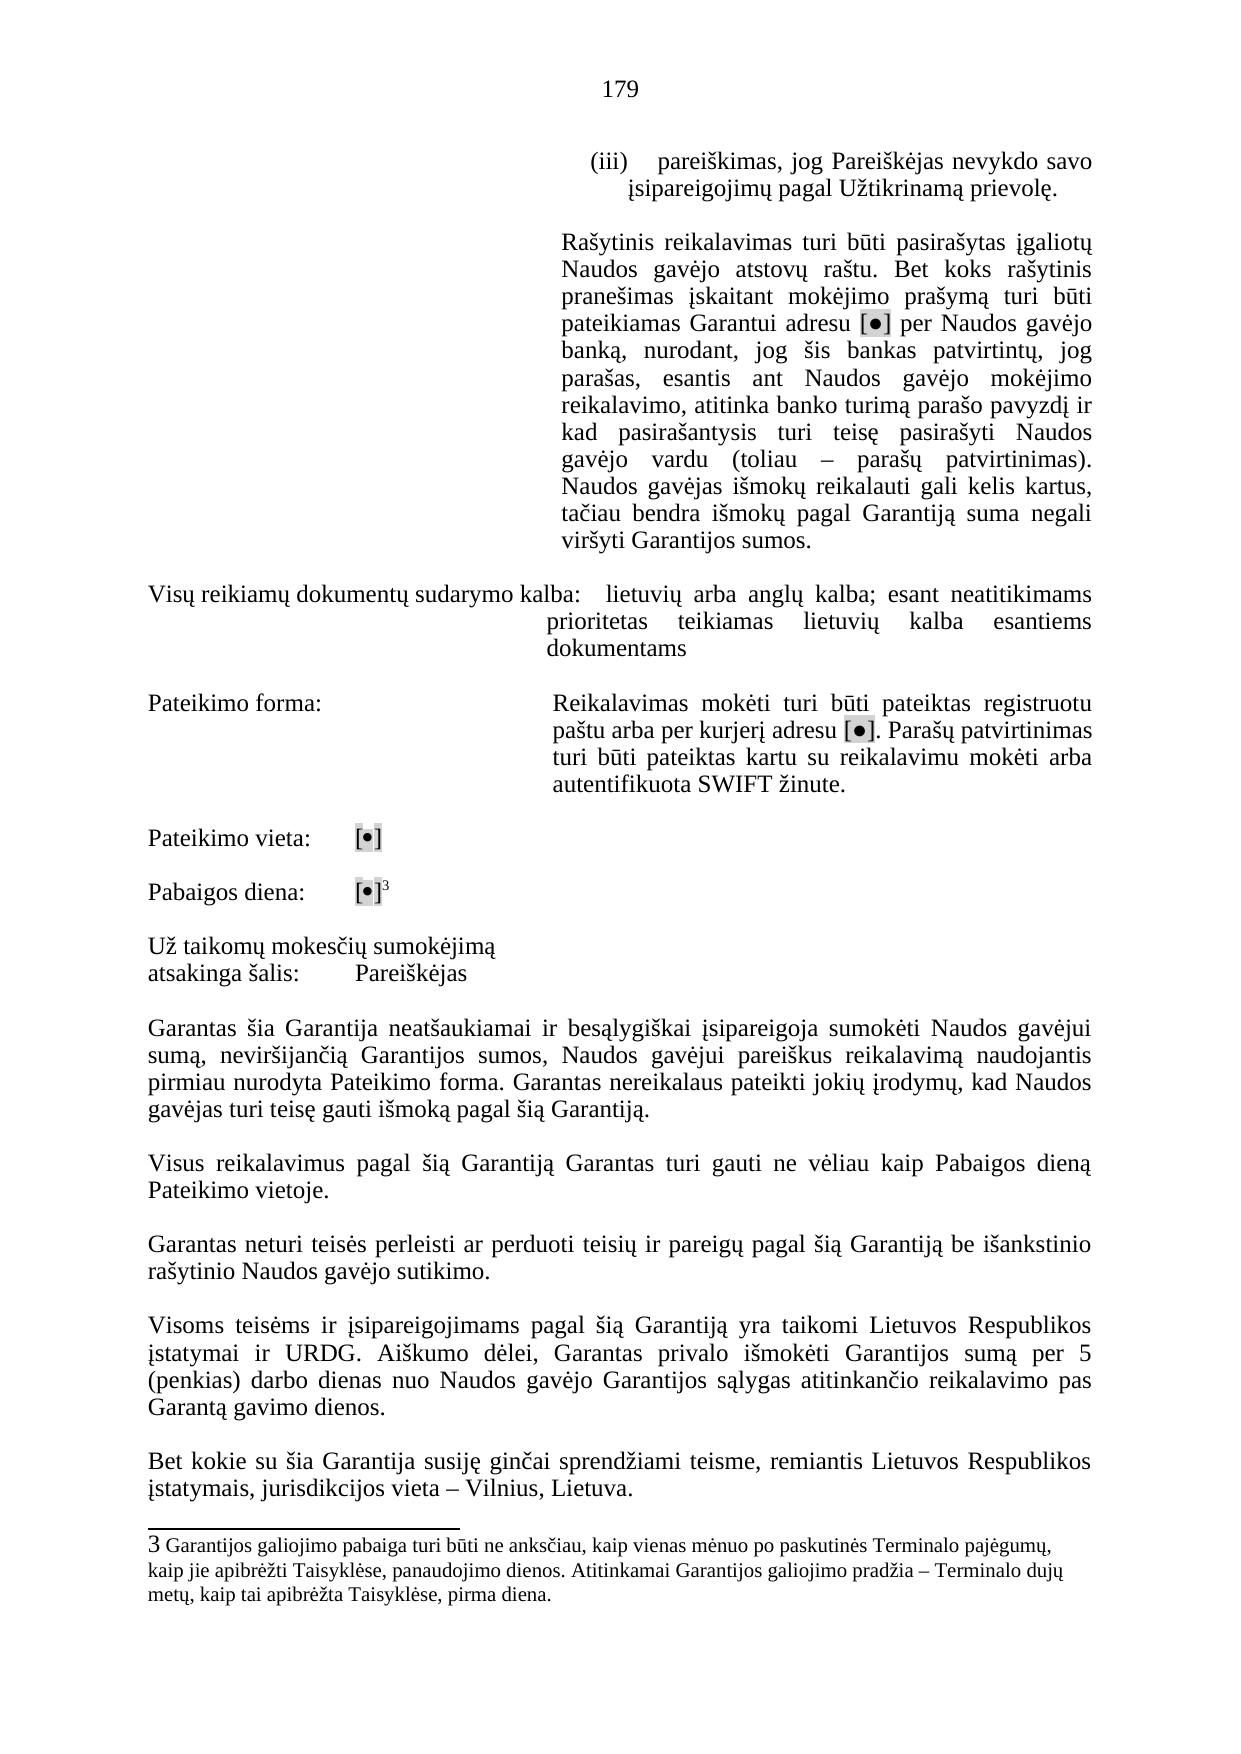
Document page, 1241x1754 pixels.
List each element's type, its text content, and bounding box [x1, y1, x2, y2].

text Visų reikiamų dokumentų sudarymo kalba: lietuvių arba anglų kalba; esant neatitikimams prioritetas teikiamas lietuvių kalba esantiems dokumentams [148, 581, 1092, 662]
text Rašytinis reikalavimas turi būti pasirašytas įgaliotų Naudos gavėjo atstovų raštu. Bet koks rašytinis pranešimas įskaitant mokėjimo prašymą turi būti pateikiamas Garantui adresu [●] per Naudos gavėjo banką, nurodant, jog šis bankas patvirtintų, jog parašas, esantis ant Naudos gavėjo mokėjimo reikalavimo, atitinka banko turimą parašo pavyzdį ir kad pasirašantysis turi teisę pasirašyti Naudos gavėjo vardu (toliau – parašų patvirtinimas). Naudos gavėjas išmokų reikalauti gali kelis kartus, tačiau bendra išmokų pagal Garantiją suma negali viršyti Garantijos sumos. [561, 229, 1092, 554]
text Pateikimo forma: Reikalavimas mokėti turi būti pateiktas registruotu paštu arba per kurjerį adresu [●]. Parašų patvirtinimas turi būti pateiktas kartu su reikalavimu mokėti arba autentifikuota SWIFT žinute. [148, 689, 1092, 798]
text Garantas neturi teisės perleisti ar perduoti teisių ir pareigų pagal šią Garantiją be išankstinio rašytinio Naudos gavėjo sutikimo. [148, 1231, 1092, 1285]
text atsakinga šalis: Pareiškėjas [148, 960, 1092, 987]
text Garantijos galiojimo pabaiga turi būti ne anksčiau, kaip vienas mėnuo po paskutinės Terminalo pajėgumų, kaip jie apibrėžti Taisyklėse, panaudojimo dienos. Atitinkamai Garantijos galiojimo pradžia – Terminalo dujų metų, kaip tai apibrėžta Taisyklėse, pirma diena. [148, 1529, 1092, 1606]
text Garantas šia Garantija neatšaukiamai ir besąlygiškai įsipareigoja sumokėti Naudos gavėjui sumą, neviršijančią Garantijos sumos, Naudos gavėjui pareiškus reikalavimą naudojantis pirmiau nurodyta Pateikimo forma. Garantas nereikalaus pateikti jokių įrodymų, kad Naudos gavėjas turi teisę gauti išmoką pagal šią Garantiją. [148, 1014, 1092, 1123]
text Visus reikalavimus pagal šią Garantiją Garantas turi gauti ne vėliau kaip Pabaigos dieną Pateikimo vietoje. [148, 1150, 1092, 1204]
text (iii) pareiškimas, jog Pareiškėjas nevykdo savo įsipareigojimų pagal Užtikrinamą prievolę. [590, 148, 1092, 202]
text Visoms teisėms ir įsipareigojimams pagal šią Garantiją yra taikomi Lietuvos Respublikos įstatymai ir URDG. Aiškumo dėlei, Garantas privalo išmokėti Garantijos sumą per 5 (penkias) darbo dienas nuo Naudos gavėjo Garantijos sąlygas atitinkančio reikalavimo pas Garantą gavimo dienos. [148, 1312, 1092, 1421]
text Bet kokie su šia Garantija susiję ginčai sprendžiami teisme, remiantis Lietuvos Respublikos įstatymais, jurisdikcijos vieta – Vilnius, Lietuva. [148, 1448, 1092, 1502]
text Už taikomų mokesčių sumokėjimą [148, 933, 1092, 960]
text Pabaigos diena: [] [148, 879, 1092, 906]
text Pateikimo vieta: [] [148, 825, 1092, 852]
